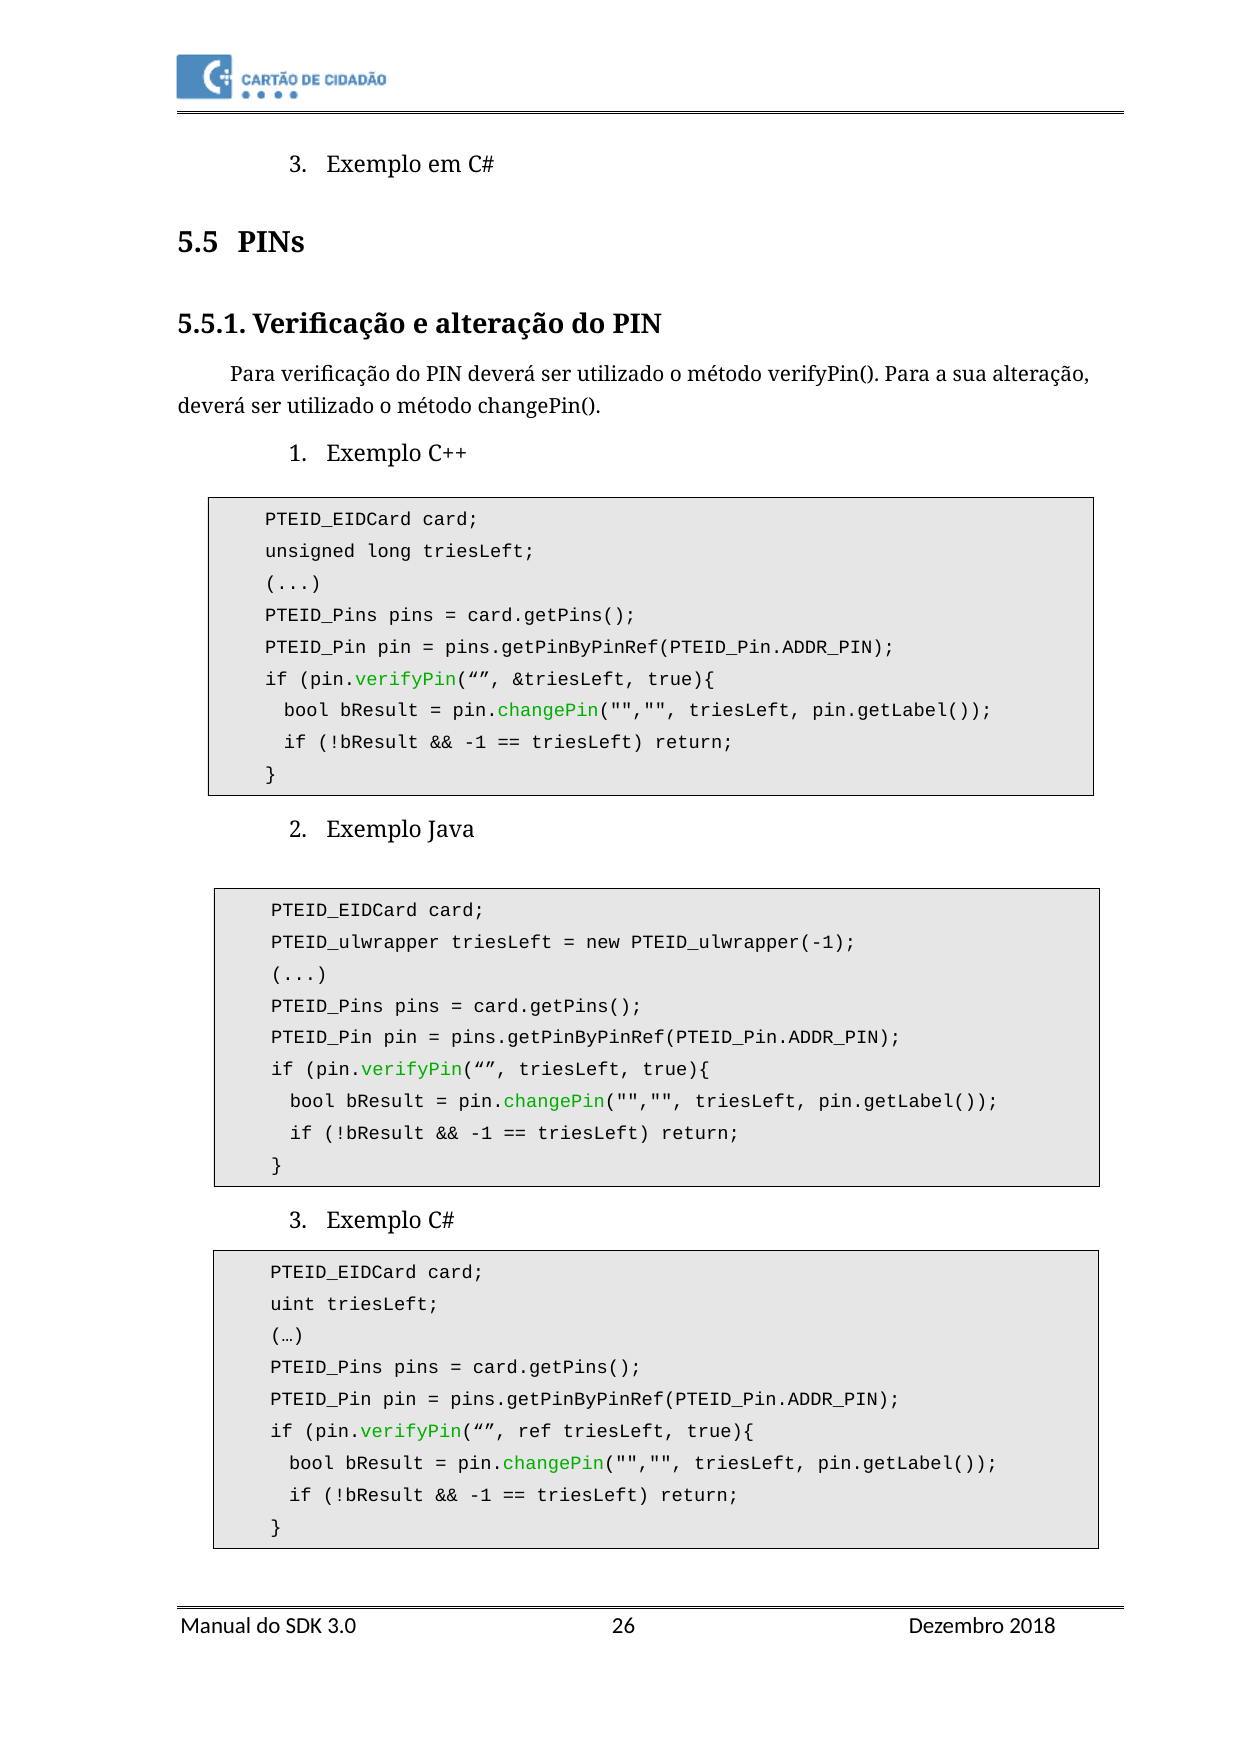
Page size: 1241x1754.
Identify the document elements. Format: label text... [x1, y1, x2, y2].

text bool bResult = pin.changePin("","", triesLeft, pin.getLabel()); [214, 1454, 1098, 1475]
list (...) [209, 574, 1093, 595]
list if (pin.verifyPin(“”, triesLeft, true){ [215, 1060, 1099, 1081]
list bool bResult = pin.changePin("","", triesLeft, pin.getLabel()); [209, 701, 1093, 722]
text PTEID_Pins pins = card.getPins(); [214, 1358, 1098, 1379]
text if (pin.verifyPin(“”, ref triesLeft, true){ [214, 1422, 1098, 1443]
list PTEID_Pin pin = pins.getPinByPinRef(PTEID_Pin.ADDR_PIN); [215, 1028, 1099, 1049]
list Exemplo em C# [288, 148, 1124, 179]
text if (!bResult && -1 == triesLeft) return; [214, 1486, 1098, 1507]
list (...) [215, 964, 1099, 986]
list PTEID_EIDCard card; [215, 901, 1099, 922]
text PTEID_Pin pin = pins.getPinByPinRef(PTEID_Pin.ADDR_PIN); [214, 1390, 1098, 1411]
list Exemplo Java [288, 485, 1124, 844]
text (…) [214, 1326, 1098, 1347]
list Exemplo C++ [288, 437, 1124, 468]
list PTEID_Pins pins = card.getPins(); [215, 996, 1099, 1018]
picture [174, 49, 428, 106]
subtitle Verificação e alteração do PIN [177, 304, 1124, 341]
list unsigned long triesLeft; [209, 542, 1093, 563]
list bool bResult = pin.changePin("","", triesLeft, pin.getLabel()); [215, 1092, 1099, 1113]
text PTEID_EIDCard card; [214, 1262, 1098, 1284]
list PTEID_Pins pins = card.getPins(); [209, 606, 1093, 627]
list } [215, 1156, 1099, 1177]
list PTEID_Pin pin = pins.getPinByPinRef(PTEID_Pin.ADDR_PIN); [209, 637, 1093, 659]
list if (!bResult && -1 == triesLeft) return; [209, 733, 1093, 754]
list PTEID_ulwrapper triesLeft = new PTEID_ulwrapper(-1); [215, 933, 1099, 954]
list Exemplo C# [288, 861, 1124, 1235]
list PTEID_EIDCard card; [209, 510, 1093, 531]
subtitle PINs [177, 221, 1124, 261]
list if (!bResult && -1 == triesLeft) return; [215, 1124, 1099, 1145]
text } [214, 1517, 1098, 1539]
list if (pin.verifyPin(“”, &triesLeft, true){ [209, 669, 1093, 691]
text uint triesLeft; [214, 1294, 1098, 1316]
list } [209, 765, 1093, 786]
text Para verificação do PIN deverá ser utilizado o método verifyPin(). Para a sua alteração, deverá ser utilizado o método changePin(). [177, 359, 1124, 420]
